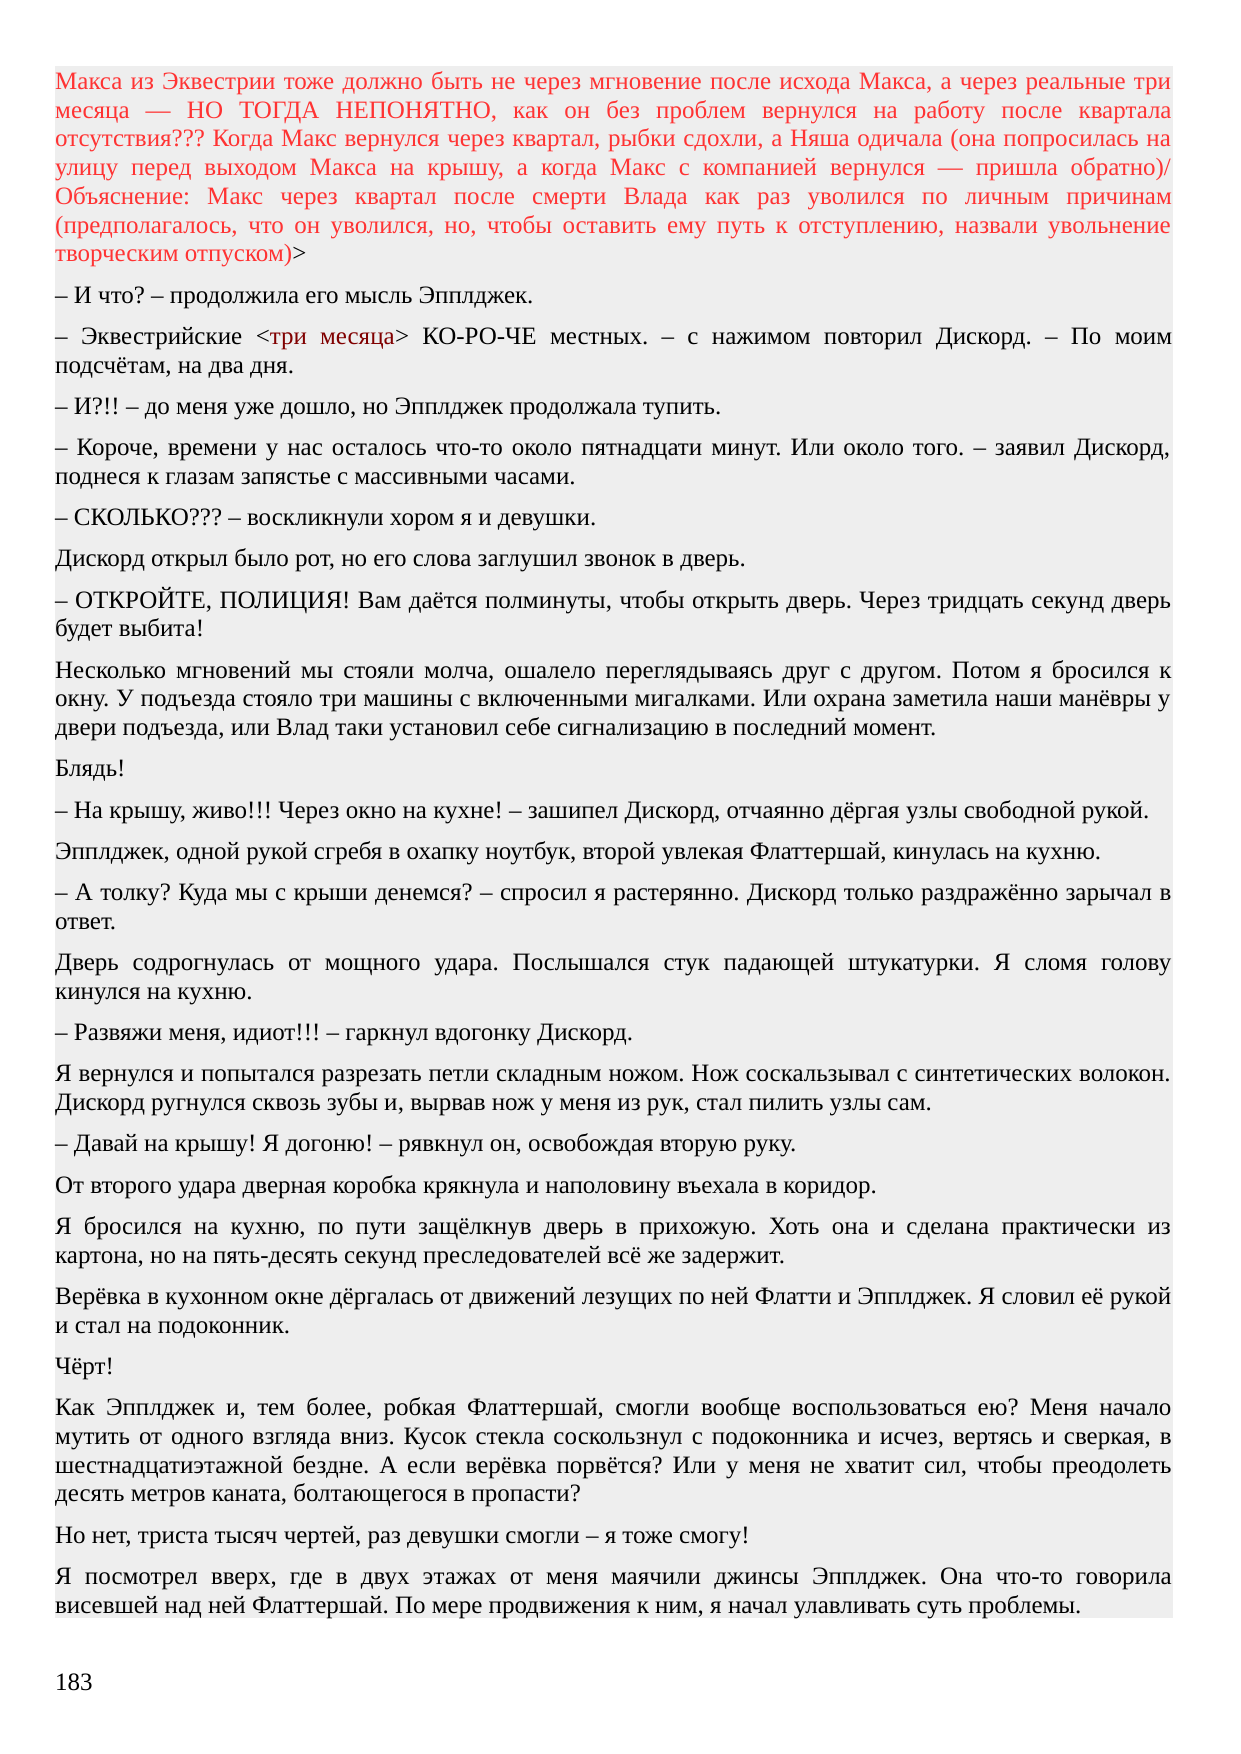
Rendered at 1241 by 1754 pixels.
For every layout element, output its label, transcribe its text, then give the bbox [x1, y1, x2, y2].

text Я бросился на кухню, по пути защёлкнув дверь в прихожую. Хоть она и сделана практически из картона, но на пять-десять секунд преследователей всё же задержит. [55, 1211, 1173, 1268]
text – Давай на крышу! Я догоню! – рявкнул он, освобождая вторую руку. [55, 1128, 1173, 1157]
text Дискорд открыл было рот, но его слова заглушил звонок в дверь. [55, 543, 1173, 572]
text От второго удара дверная коробка крякнула и наполовину въехала в коридор. [55, 1170, 1173, 1198]
text Дверь содрогнулась от мощного удара. Послышался стук падающей штукатурки. Я сломя голову кинулся на кухню. [55, 947, 1173, 1005]
text – Короче, времени у нас осталось что-то около пятнадцати минут. Или около того. – заявил Дискорд, поднеся к глазам запястье с массивными часами. [55, 432, 1173, 490]
text Чёрт! [55, 1351, 1173, 1380]
text Эпплджек, одной рукой сгребя в охапку ноутбук, второй увлекая Флаттершай, кинулась на кухню. [55, 836, 1173, 865]
text Несколько мгновений мы стояли молча, ошалело переглядываясь друг с другом. Потом я бросился к окну. У подъезда стояло три машины с включенными мигалками. Или охрана заметила наши манёвры у двери подъезда, или Влад таки установил себе сигнализацию в последний момент. [55, 655, 1173, 741]
text – СКОЛЬКО??? – воскликнули хором я и девушки. [55, 502, 1173, 531]
text – И что? – продолжила его мысль Эпплджек. [55, 280, 1173, 308]
text Как Эпплджек и, тем более, робкая Флаттершай, смогли вообще воспользоваться ею? Меня начало мутить от одного взгляда вниз. Кусок стекла соскользнул с подоконника и исчез, вертясь и сверкая, в шестнадцатиэтажной бездне. А если верёвка порвётся? Или у меня не хватит сил, чтобы преодолеть десять метров каната, болтающегося в пропасти? [55, 1392, 1173, 1507]
text – И?!! – до меня уже дошло, но Эпплджек продолжала тупить. [55, 391, 1173, 420]
text – На крышу, живо!!! Через окно на кухне! – зашипел Дискорд, отчаянно дёргая узлы свободной рукой. [55, 795, 1173, 823]
text Но нет, триста тысяч чертей, раз девушки смогли – я тоже смогу! [55, 1520, 1173, 1548]
text – ОТКРОЙТЕ, ПОЛИЦИЯ! Вам даётся полминуты, чтобы открыть дверь. Через тридцать секунд дверь будет выбита! [55, 585, 1173, 642]
text – Развяжи меня, идиот!!! – гаркнул вдогонку Дискорд. [55, 1017, 1173, 1046]
text Макса из Эквестрии тоже должно быть не через мгновение после исхода Макса, а через реальные три месяца — НО ТОГДА НЕПОНЯТНО, как он без проблем вернулся на работу после квартала отсутствия??? Когда Макс вернулся через квартал, рыбки сдохли, а Няша одичала (она попросилась на улицу перед выходом Макса на крышу, а когда Макс с компанией вернулся — пришла обратно)/ Объяснение: Макс через квартал после смерти Влада как раз уволился по личным причинам (предполагалось, что он уволился, но, чтобы оставить ему путь к отступлению, назвали увольнение творческим отпуском)> [55, 66, 1173, 267]
text Блядь! [55, 753, 1173, 782]
text Я вернулся и попытался разрезать петли складным ножом. Нож соскальзывал с синтетических волокон. Дискорд ругнулся сквозь зубы и, вырвав нож у меня из рук, стал пилить узлы сам. [55, 1058, 1173, 1116]
text Я посмотрел вверх, где в двух этажах от меня маячили джинсы Эпплджек. Она что-то говорила висевшей над ней Флаттершай. По мере продвижения к ним, я начал улавливать суть проблемы. [55, 1561, 1173, 1618]
text Верёвка в кухонном окне дёргалась от движений лезущих по ней Флатти и Эпплджек. Я словил её рукой и стал на подоконник. [55, 1281, 1173, 1338]
text – Эквестрийские <три месяца> КО-РО-ЧЕ местных. – с нажимом повторил Дискорд. – По моим подсчётам, на два дня. [55, 321, 1173, 378]
text – А толку? Куда мы с крыши денемся? – спросил я растерянно. Дискорд только раздражённо зарычал в ответ. [55, 877, 1173, 935]
